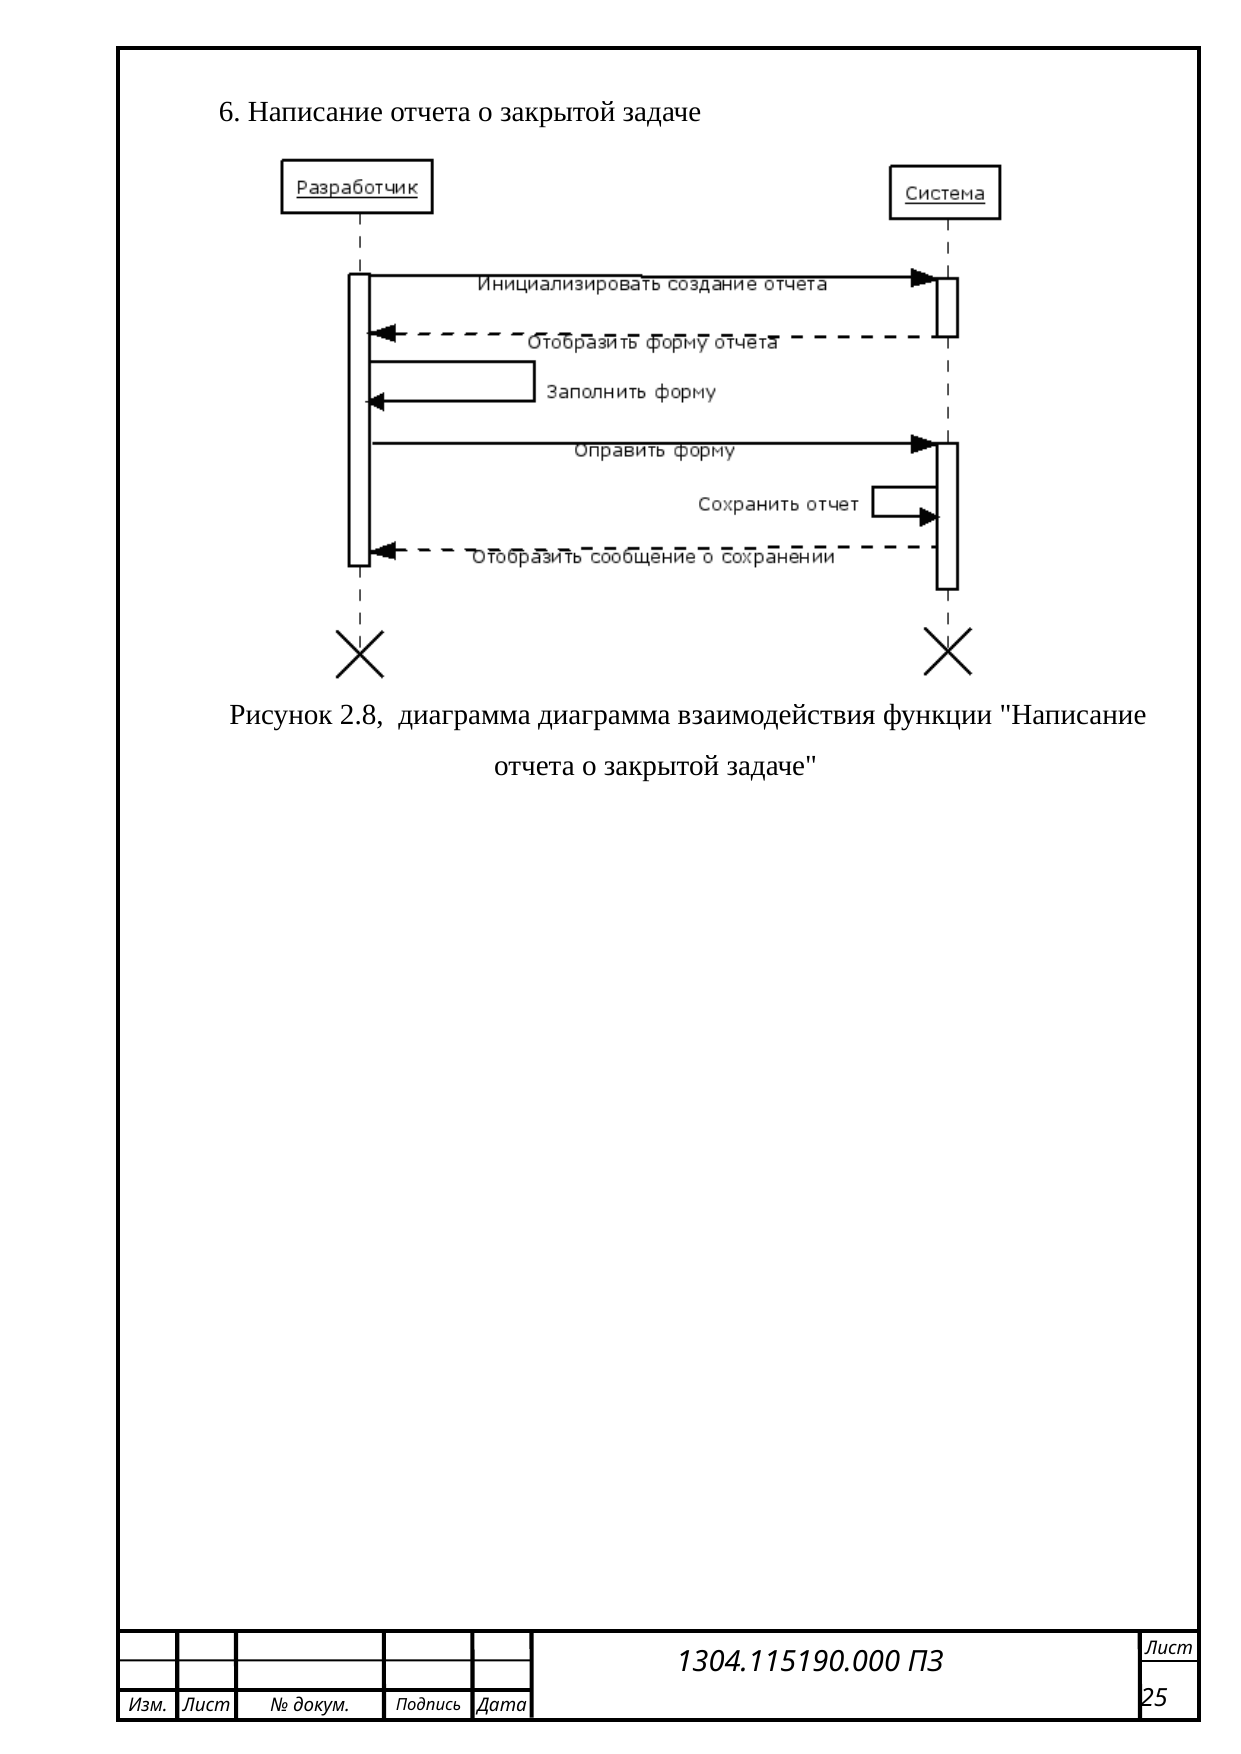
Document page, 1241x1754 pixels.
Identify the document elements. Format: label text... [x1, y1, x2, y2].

text 6. Написание отчета о закрытой задаче [153, 94, 1157, 127]
picture [272, 144, 1003, 680]
text Рисунок 2.8, диаграмма диаграмма взаимодействия функции "Написание отчета о закрытой задаче" [153, 697, 1157, 781]
